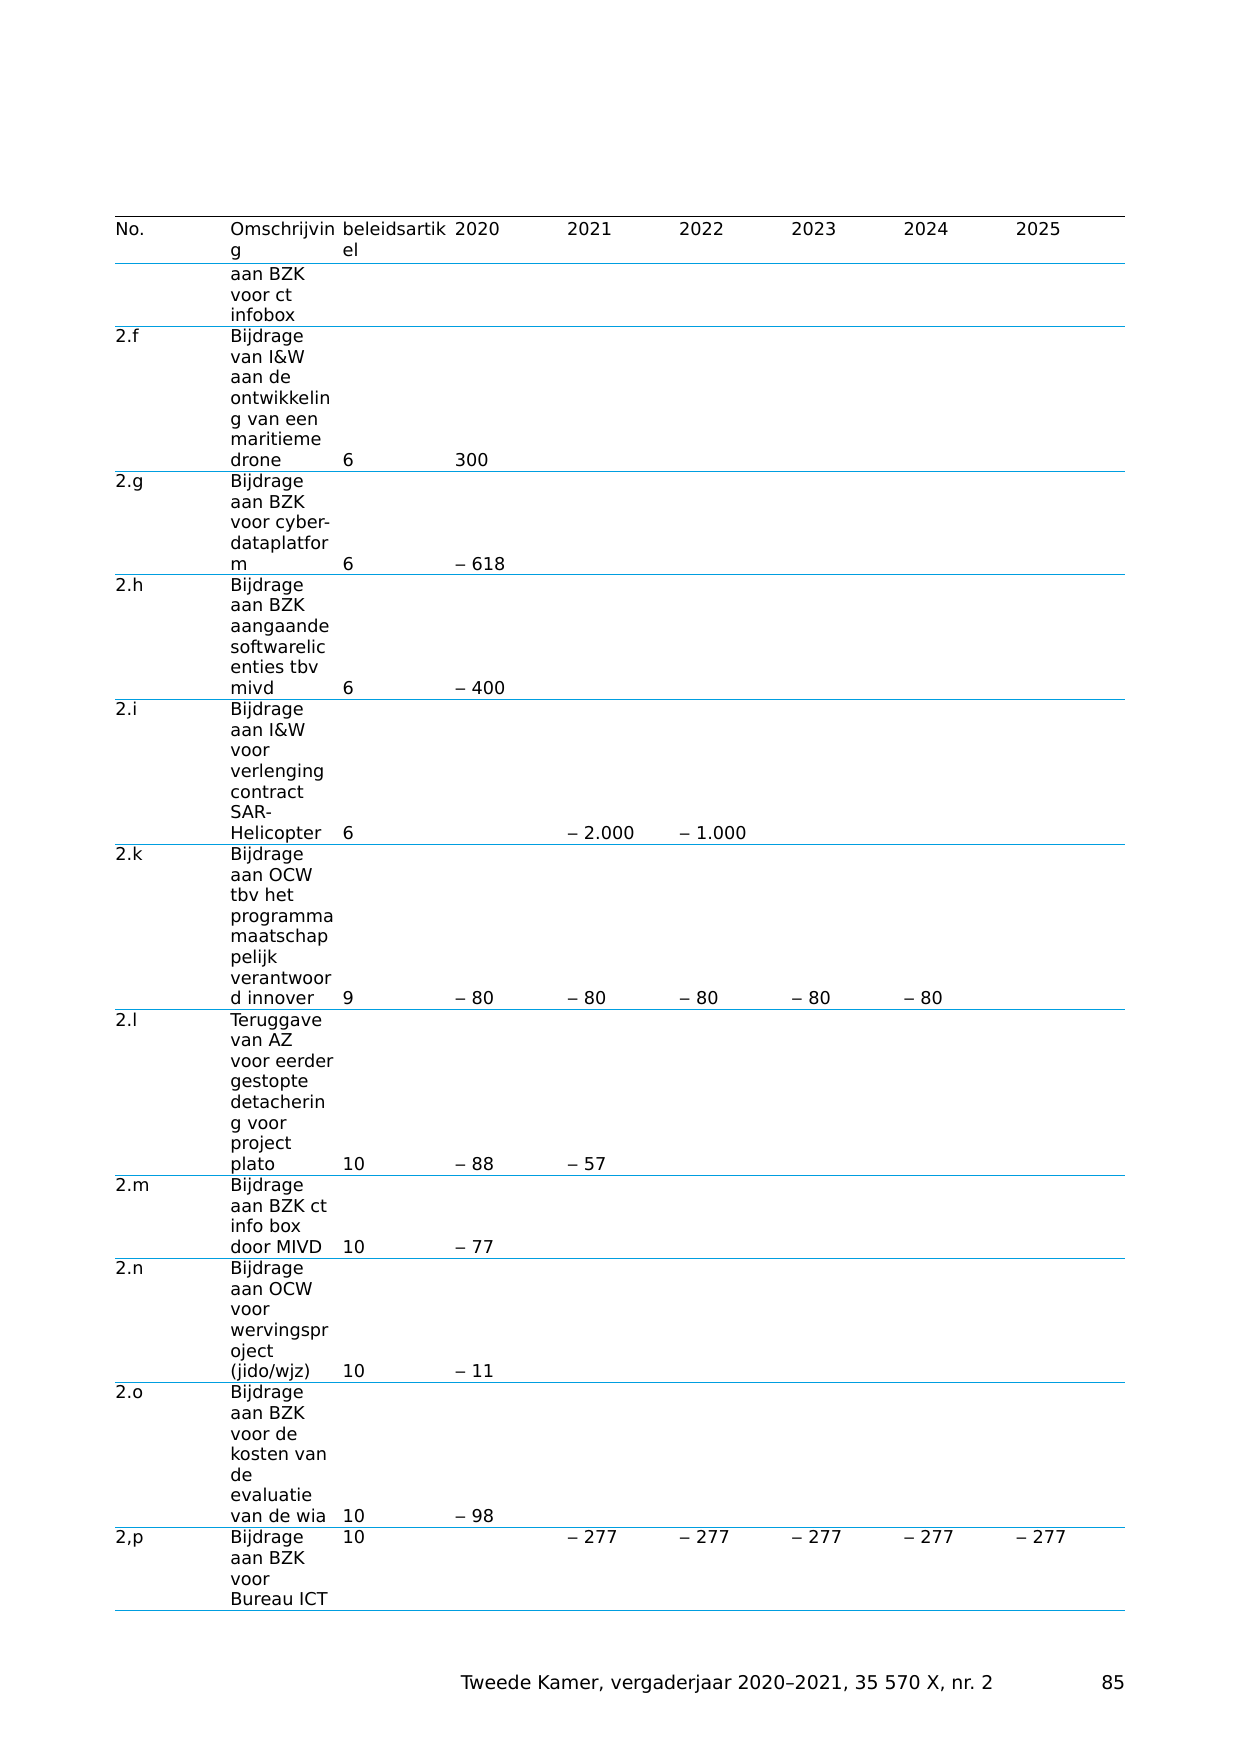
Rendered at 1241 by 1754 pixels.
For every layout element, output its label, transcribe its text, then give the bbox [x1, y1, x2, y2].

table_cell [676, 472, 788, 574]
table_cell ‒ 1.000 [676, 700, 788, 843]
table_cell 2.k [115, 845, 227, 1009]
table_cell 2.h [115, 575, 227, 698]
table_cell [900, 1259, 1013, 1382]
table_cell [676, 1383, 788, 1527]
table_cell ‒ 618 [452, 472, 564, 574]
table_cell 2022 [676, 217, 788, 263]
table_cell Bijdrage aan BZK voor Bureau ICT [227, 1528, 339, 1610]
table_cell [900, 700, 1013, 843]
table_cell [564, 1176, 676, 1257]
table_cell ‒ 400 [452, 575, 564, 698]
table_cell [900, 264, 1013, 326]
table_cell ‒ 77 [452, 1176, 564, 1257]
table_cell ‒ 2.000 [564, 700, 676, 843]
table_cell [788, 327, 900, 471]
table_cell [788, 1010, 900, 1174]
table_cell ‒ 277 [676, 1528, 788, 1610]
table_cell ‒ 98 [452, 1383, 564, 1527]
table_cell 2.g [115, 472, 227, 574]
table_cell 10 [340, 1010, 452, 1174]
table_cell ‒ 80 [452, 845, 564, 1009]
table_cell 6 [340, 327, 452, 471]
table_cell [676, 1259, 788, 1382]
table_cell ‒ 277 [1013, 1528, 1125, 1610]
table_cell [1013, 575, 1125, 698]
table_cell 6 [340, 575, 452, 698]
table_cell 2023 [788, 217, 900, 263]
table_cell Omschrijving [227, 217, 339, 263]
table_cell [900, 575, 1013, 698]
table_cell [452, 264, 564, 326]
table_cell ‒ 80 [788, 845, 900, 1009]
table_cell [1013, 700, 1125, 843]
table_cell 300 [452, 327, 564, 471]
table_cell Bijdrage aan OCW voor wervingsproject (jido/wjz) [227, 1259, 339, 1382]
table_cell [788, 575, 900, 698]
table_cell 10 [340, 1259, 452, 1382]
table_cell [676, 575, 788, 698]
table_cell aan BZK voor ct infobox [227, 264, 339, 326]
table_cell 2.l [115, 1010, 227, 1174]
table_cell [788, 1383, 900, 1527]
table_cell 10 [340, 1176, 452, 1257]
table_cell 6 [340, 472, 452, 574]
table_cell [1013, 845, 1125, 1009]
table_cell [788, 472, 900, 574]
table_cell Bijdrage aan BZK voor cyber-dataplatform [227, 472, 339, 574]
table_cell ‒ 277 [900, 1528, 1013, 1610]
table_cell Teruggave van AZ voor eerder gestopte detachering voor project plato [227, 1010, 339, 1174]
table_cell [115, 264, 227, 326]
table_cell [340, 264, 452, 326]
table_cell [900, 1010, 1013, 1174]
table_cell [900, 1383, 1013, 1527]
table_cell No. [115, 217, 227, 263]
table_cell Bijdrage aan I&W voor verlenging contract SAR-Helicopter [227, 700, 339, 843]
table_cell ‒ 277 [564, 1528, 676, 1610]
table_cell [676, 1176, 788, 1257]
table_cell beleidsartikel [340, 217, 452, 263]
table_cell Bijdrage aan OCW tbv het programma maatschappelijk verantwoord innover [227, 845, 339, 1009]
table_cell ‒ 80 [564, 845, 676, 1009]
table_cell 2.f [115, 327, 227, 471]
table_cell 2020 [452, 217, 564, 263]
table_cell [676, 264, 788, 326]
table_cell Bijdrage aan BZK voor de kosten van de evaluatie van de wia [227, 1383, 339, 1527]
table_cell [564, 327, 676, 471]
table_cell 2.o [115, 1383, 227, 1527]
table_cell ‒ 88 [452, 1010, 564, 1174]
table_cell 2021 [564, 217, 676, 263]
table_cell [788, 1259, 900, 1382]
table_cell 2025 [1013, 217, 1125, 263]
table_cell 9 [340, 845, 452, 1009]
table_cell [788, 700, 900, 843]
table_cell [900, 327, 1013, 471]
table_cell [900, 472, 1013, 574]
table_cell [1013, 1176, 1125, 1257]
table_cell Bijdrage van I&W aan de ontwikkeling van een maritieme drone [227, 327, 339, 471]
table_header Tabel 41 Overzicht interdepartementale overboekingen (bedragen x € 1.000) [115, 191, 1125, 216]
table_cell [564, 264, 676, 326]
table_cell [900, 1176, 1013, 1257]
table_cell ‒ 57 [564, 1010, 676, 1174]
table_cell [564, 472, 676, 574]
table_cell [1013, 472, 1125, 574]
table_cell 2.n [115, 1259, 227, 1382]
table_cell Bijdrage aan BZK ct info box door MIVD [227, 1176, 339, 1257]
table_cell 10 [340, 1383, 452, 1527]
table_cell 2.m [115, 1176, 227, 1257]
table_cell ‒ 11 [452, 1259, 564, 1382]
table_cell 10 [340, 1528, 452, 1610]
table_cell ‒ 277 [788, 1528, 900, 1610]
table_cell [1013, 264, 1125, 326]
table_cell ‒ 80 [900, 845, 1013, 1009]
table_cell [1013, 1010, 1125, 1174]
table_cell [564, 1259, 676, 1382]
table_cell 2024 [900, 217, 1013, 263]
table_cell [676, 327, 788, 471]
table_cell 2.i [115, 700, 227, 843]
table_cell [564, 575, 676, 698]
table_cell [452, 1528, 564, 1610]
table_cell ‒ 80 [676, 845, 788, 1009]
table_cell [788, 1176, 900, 1257]
table_cell [1013, 327, 1125, 471]
table_cell 2,p [115, 1528, 227, 1610]
table_cell 6 [340, 700, 452, 843]
table_cell [676, 1010, 788, 1174]
table_cell [788, 264, 900, 326]
table_cell [564, 1383, 676, 1527]
table_cell Bijdrage aan BZK aangaande softwarelicenties tbv mivd [227, 575, 339, 698]
table_cell [1013, 1383, 1125, 1527]
table_cell [1013, 1259, 1125, 1382]
table_cell [452, 700, 564, 843]
